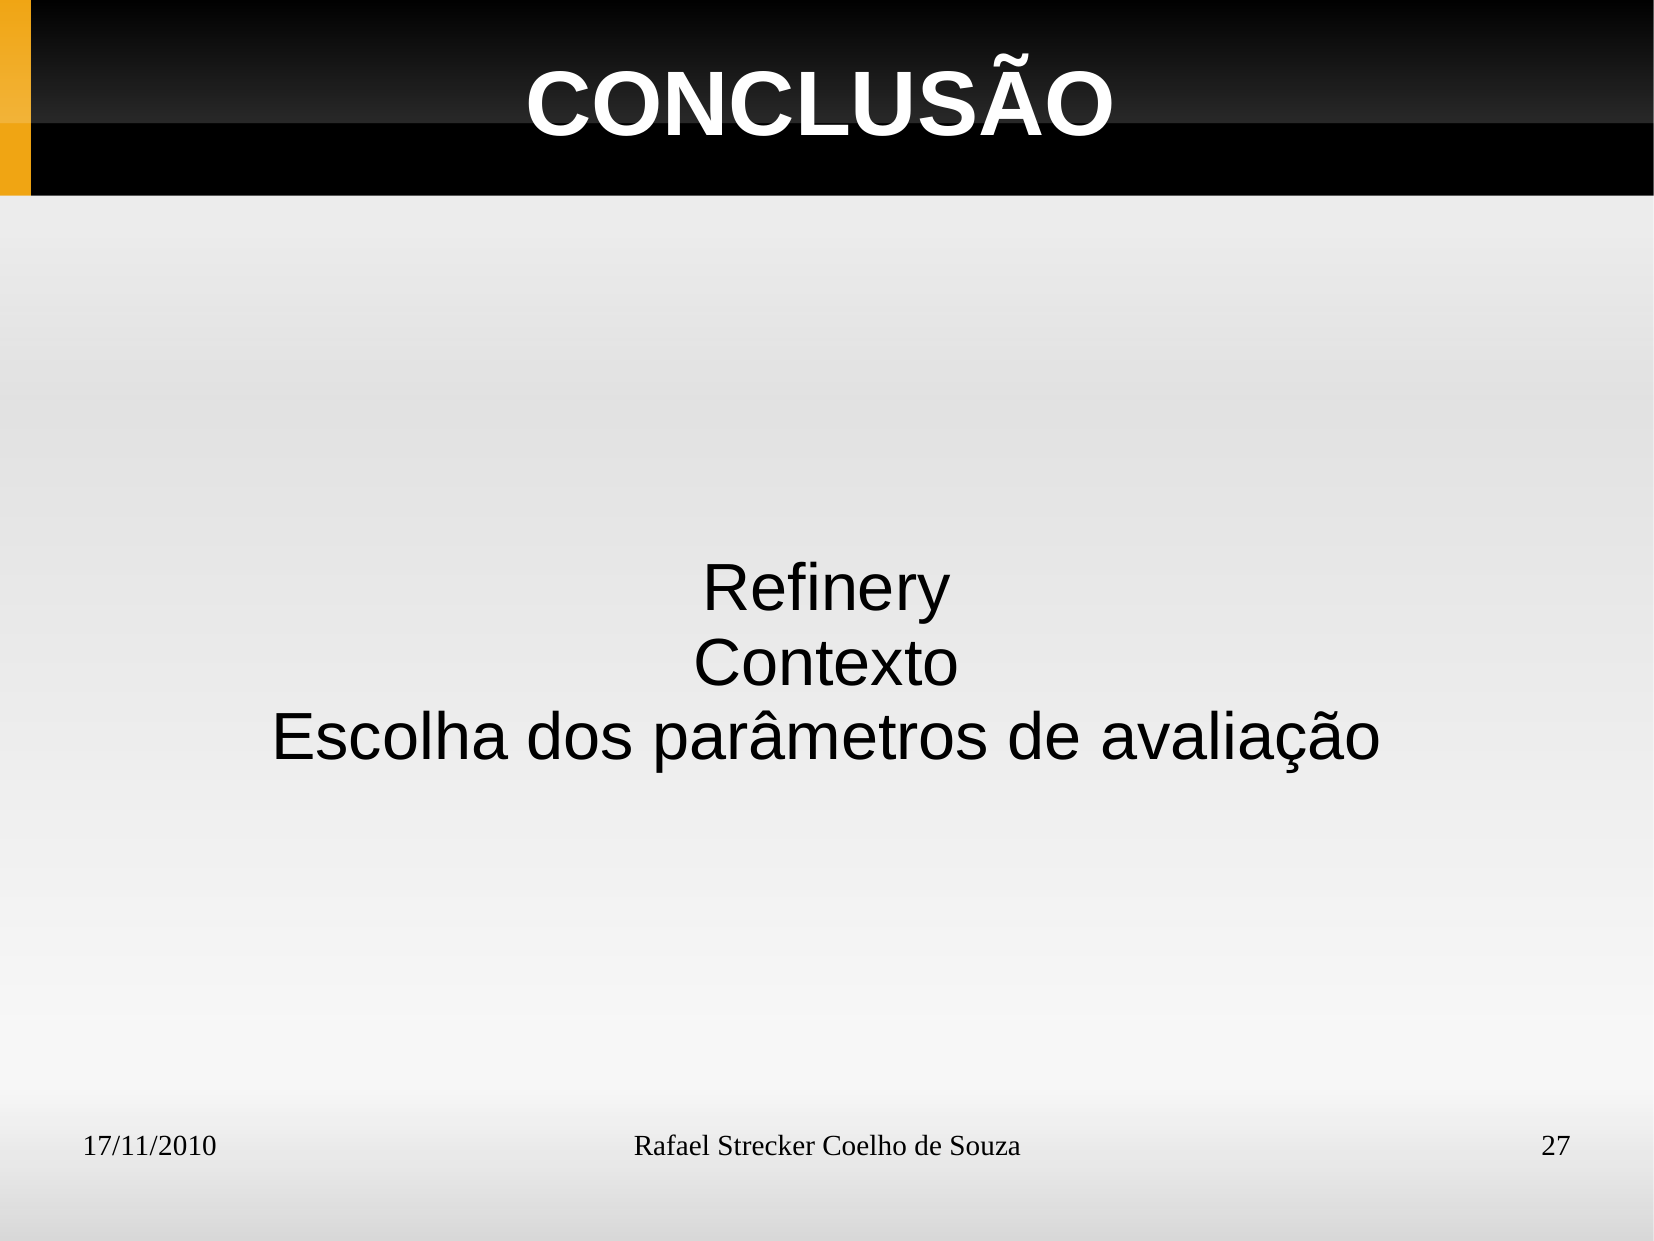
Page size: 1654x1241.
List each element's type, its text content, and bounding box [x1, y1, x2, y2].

picture [0, 0, 1654, 1241]
title CONCLUSÃO [76, 7, 1565, 200]
subtitle Refinery Contexto Escolha dos parâmetros de avaliação [82, 297, 1571, 1102]
